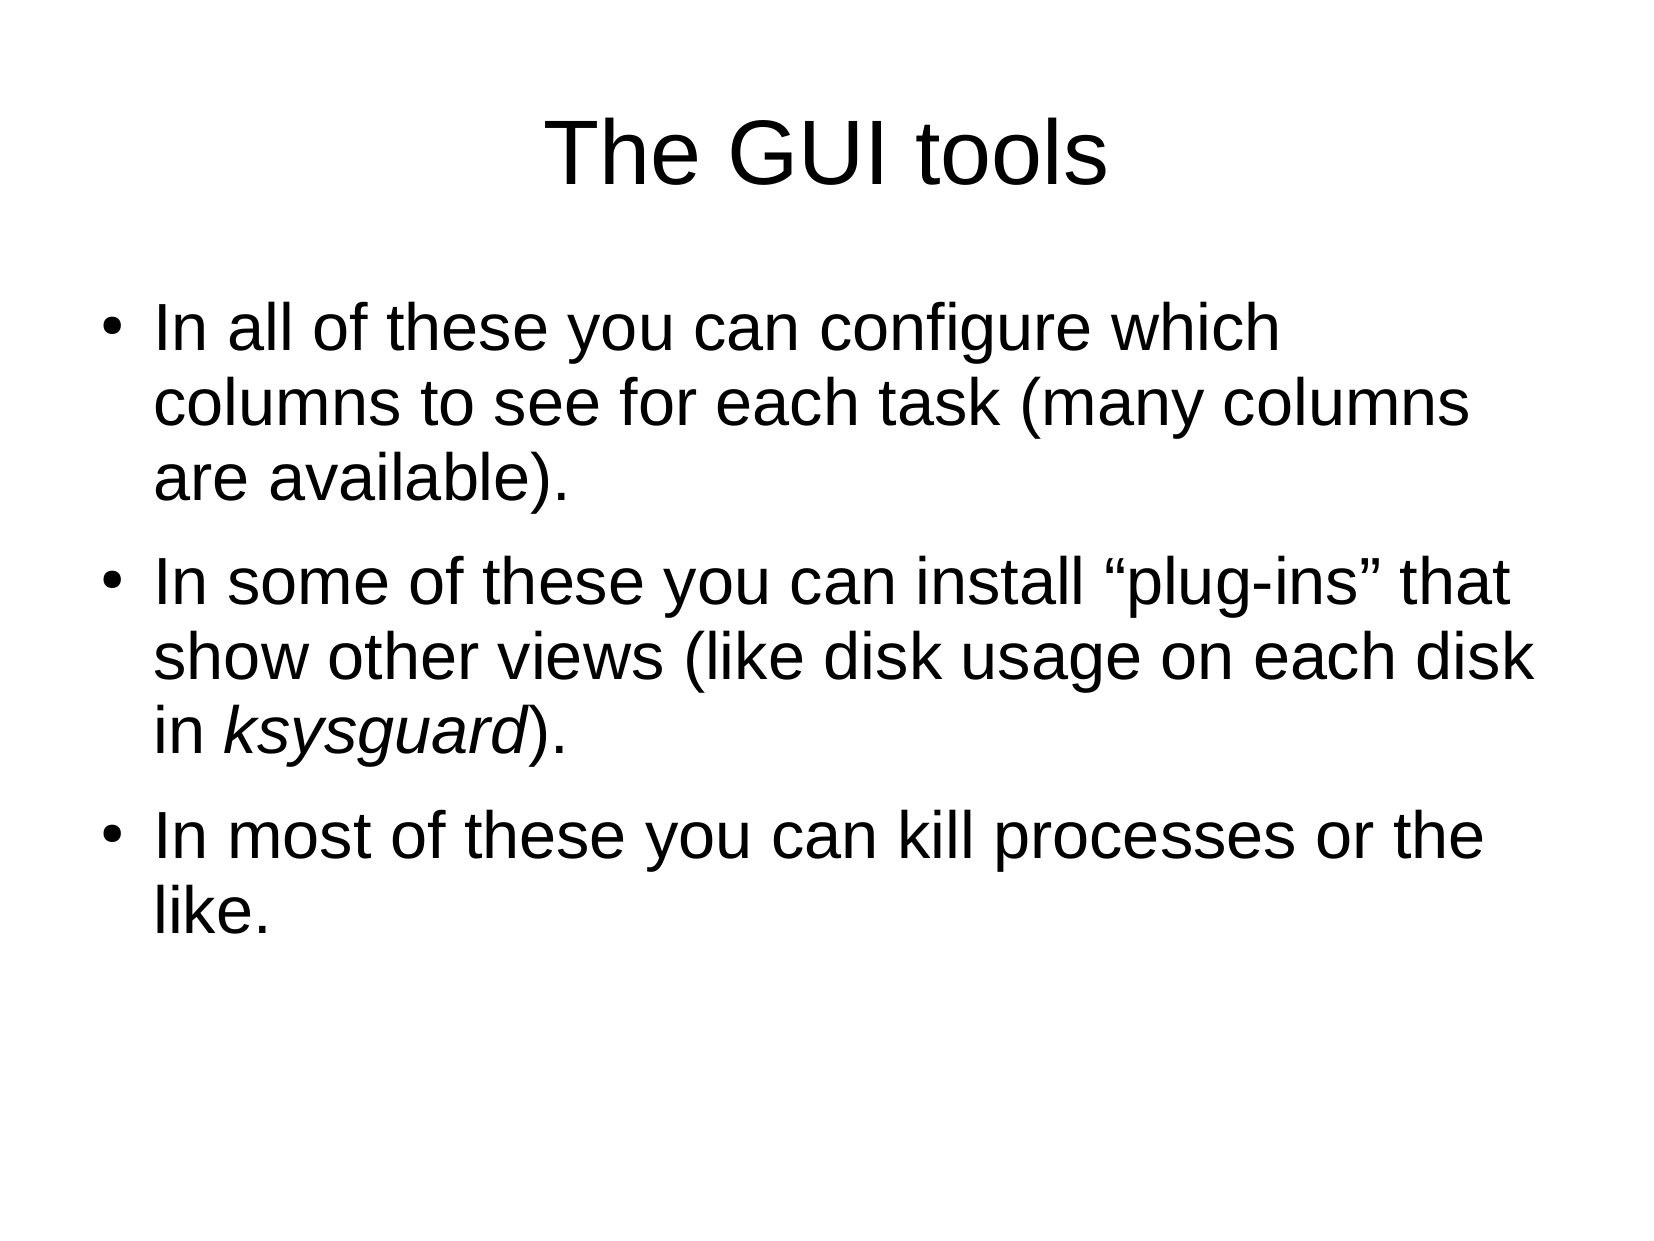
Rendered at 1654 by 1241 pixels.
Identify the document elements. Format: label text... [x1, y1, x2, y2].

list In all of these you can configure which columns to see for each task (many columns are available). In some of these you can install “plug-ins” that show other views (like disk usage on each disk in ksysguard). In most of these you can kill processes or the like. [82, 290, 1538, 1010]
title The GUI tools [82, 49, 1571, 257]
